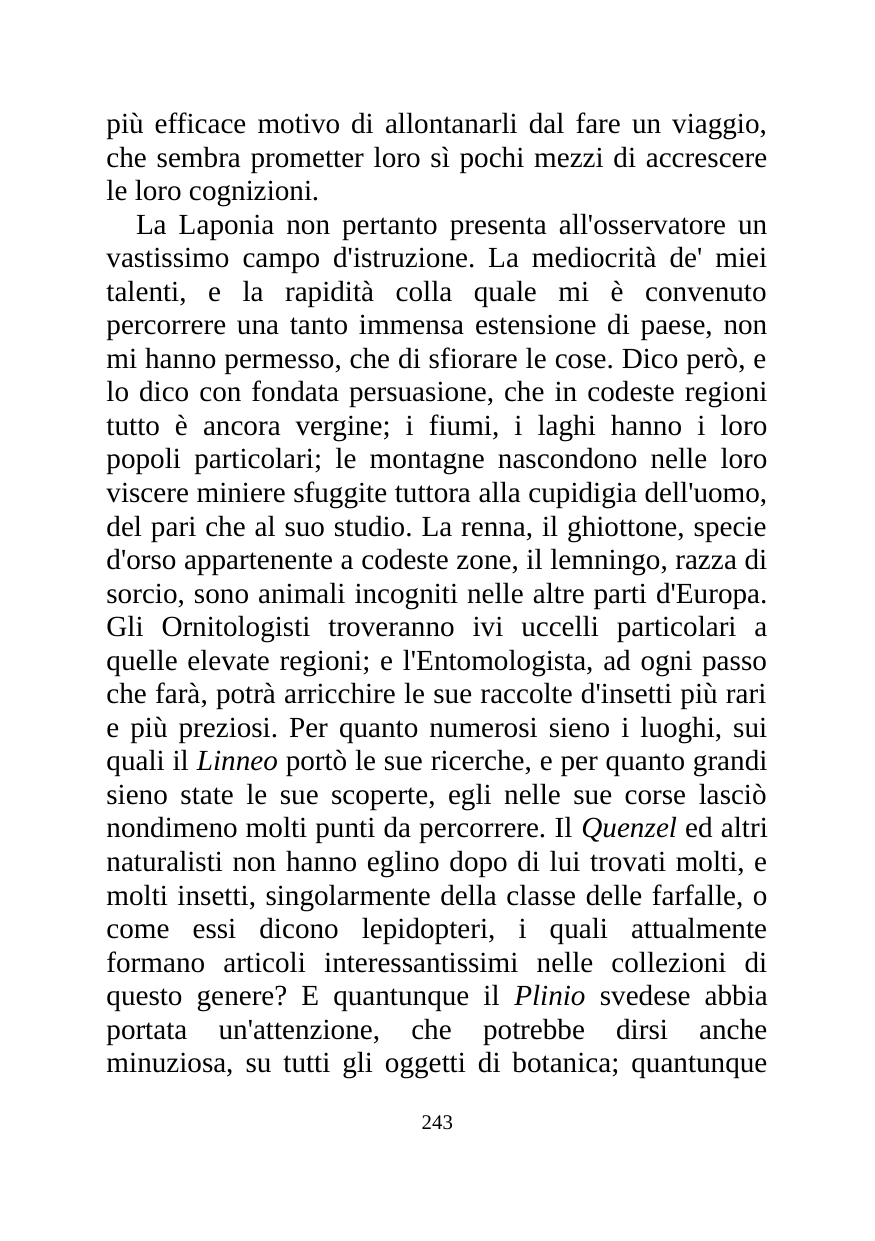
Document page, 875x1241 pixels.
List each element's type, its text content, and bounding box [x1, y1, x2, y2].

text più efficace motivo di allontanarli dal fare un viaggio, che sembra prometter loro sì pochi mezzi di accrescere le loro cognizioni. [106, 106, 768, 207]
text La Laponia non pertanto presenta all'osservatore un vastissimo campo d'istruzione. La mediocrità de' miei talenti, e la rapidità colla quale mi è convenuto percorrere una tanto immensa estensione di paese, non mi hanno permesso, che di sfiorare le cose. Dico però, e lo dico con fondata persuasione, che in codeste regioni tutto è ancora vergine; i fiumi, i laghi hanno i loro popoli particolari; le montagne nascondono nelle loro viscere miniere sfuggite tuttora alla cupidigia dell'uomo, del pari che al suo studio. La renna, il ghiottone, specie d'orso appartenente a codeste zone, il lemningo, razza di sorcio, sono animali incogniti nelle altre parti d'Europa. Gli Ornitologisti troveranno ivi uccelli particolari a quelle elevate regioni; e l'Entomologista, ad ogni passo che farà, potrà arricchire le sue raccolte d'insetti più rari e più preziosi. Per quanto numerosi sieno i luoghi, sui quali il Linneo portò le sue ricerche, e per quanto grandi sieno state le sue scoperte, egli nelle sue corse lasciò nondimeno molti punti da percorrere. Il Quenzel ed altri naturalisti non hanno eglino dopo di lui trovati molti, e molti insetti, singolarmente della classe delle farfalle, o come essi dicono lepidopteri, i quali attualmente formano articoli interessantissimi nelle collezioni di questo genere? E quantunque il Plinio svedese abbia portata un'attenzione, che potrebbe dirsi anche minuziosa, su tutti gli oggetti di botanica; quantunque [106, 207, 768, 1079]
